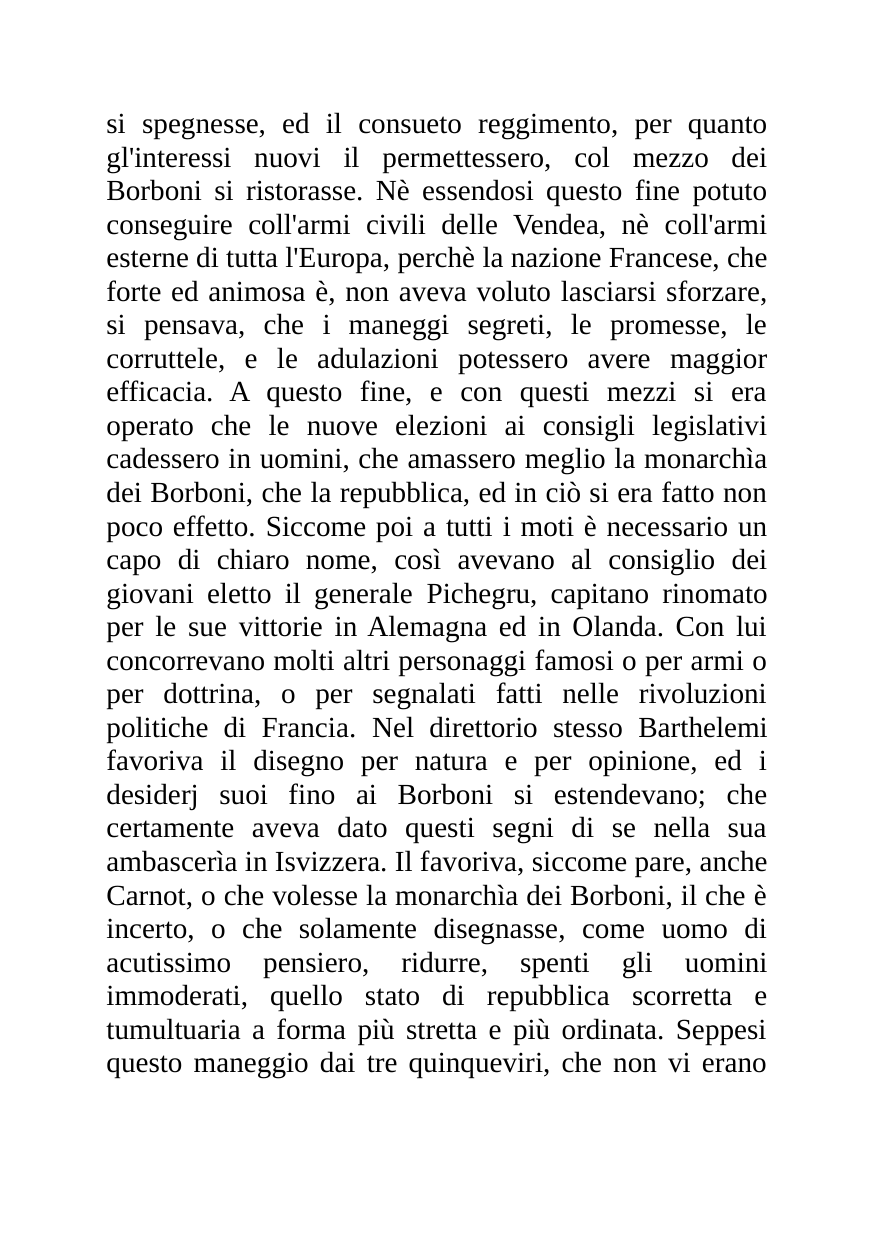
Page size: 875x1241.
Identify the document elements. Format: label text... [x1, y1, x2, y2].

text si spegnesse, ed il consueto reggimento, per quanto gl'interessi nuovi il permettessero, col mezzo dei Borboni si ristorasse. Nè essendosi questo fine potuto conseguire coll'armi civili delle Vendea, nè coll'armi esterne di tutta l'Europa, perchè la nazione Francese, che forte ed animosa è, non aveva voluto lasciarsi sforzare, si pensava, che i maneggi segreti, le promesse, le corruttele, e le adulazioni potessero avere maggior efficacia. A questo fine, e con questi mezzi si era operato che le nuove elezioni ai consigli legislativi cadessero in uomini, che amassero meglio la monarchìa dei Borboni, che la repubblica, ed in ciò si era fatto non poco effetto. Siccome poi a tutti i moti è necessario un capo di chiaro nome, così avevano al consiglio dei giovani eletto il generale Pichegru, capitano rinomato per le sue vittorie in Alemagna ed in Olanda. Con lui concorrevano molti altri personaggi famosi o per armi o per dottrina, o per segnalati fatti nelle rivoluzioni politiche di Francia. Nel direttorio stesso Barthelemi favoriva il disegno per natura e per opinione, ed i desiderj suoi fino ai Borboni si estendevano; che certamente aveva dato questi segni di se nella sua ambascerìa in Isvizzera. Il favoriva, siccome pare, anche Carnot, o che volesse la monarchìa dei Borboni, il che è incerto, o che solamente disegnasse, come uomo di acutissimo pensiero, ridurre, spenti gli uomini immoderati, quello stato di repubblica scorretta e tumultuaria a forma più stretta e più ordinata. Seppesi questo maneggio dai tre quinqueviri, che non vi erano [106, 106, 768, 1079]
